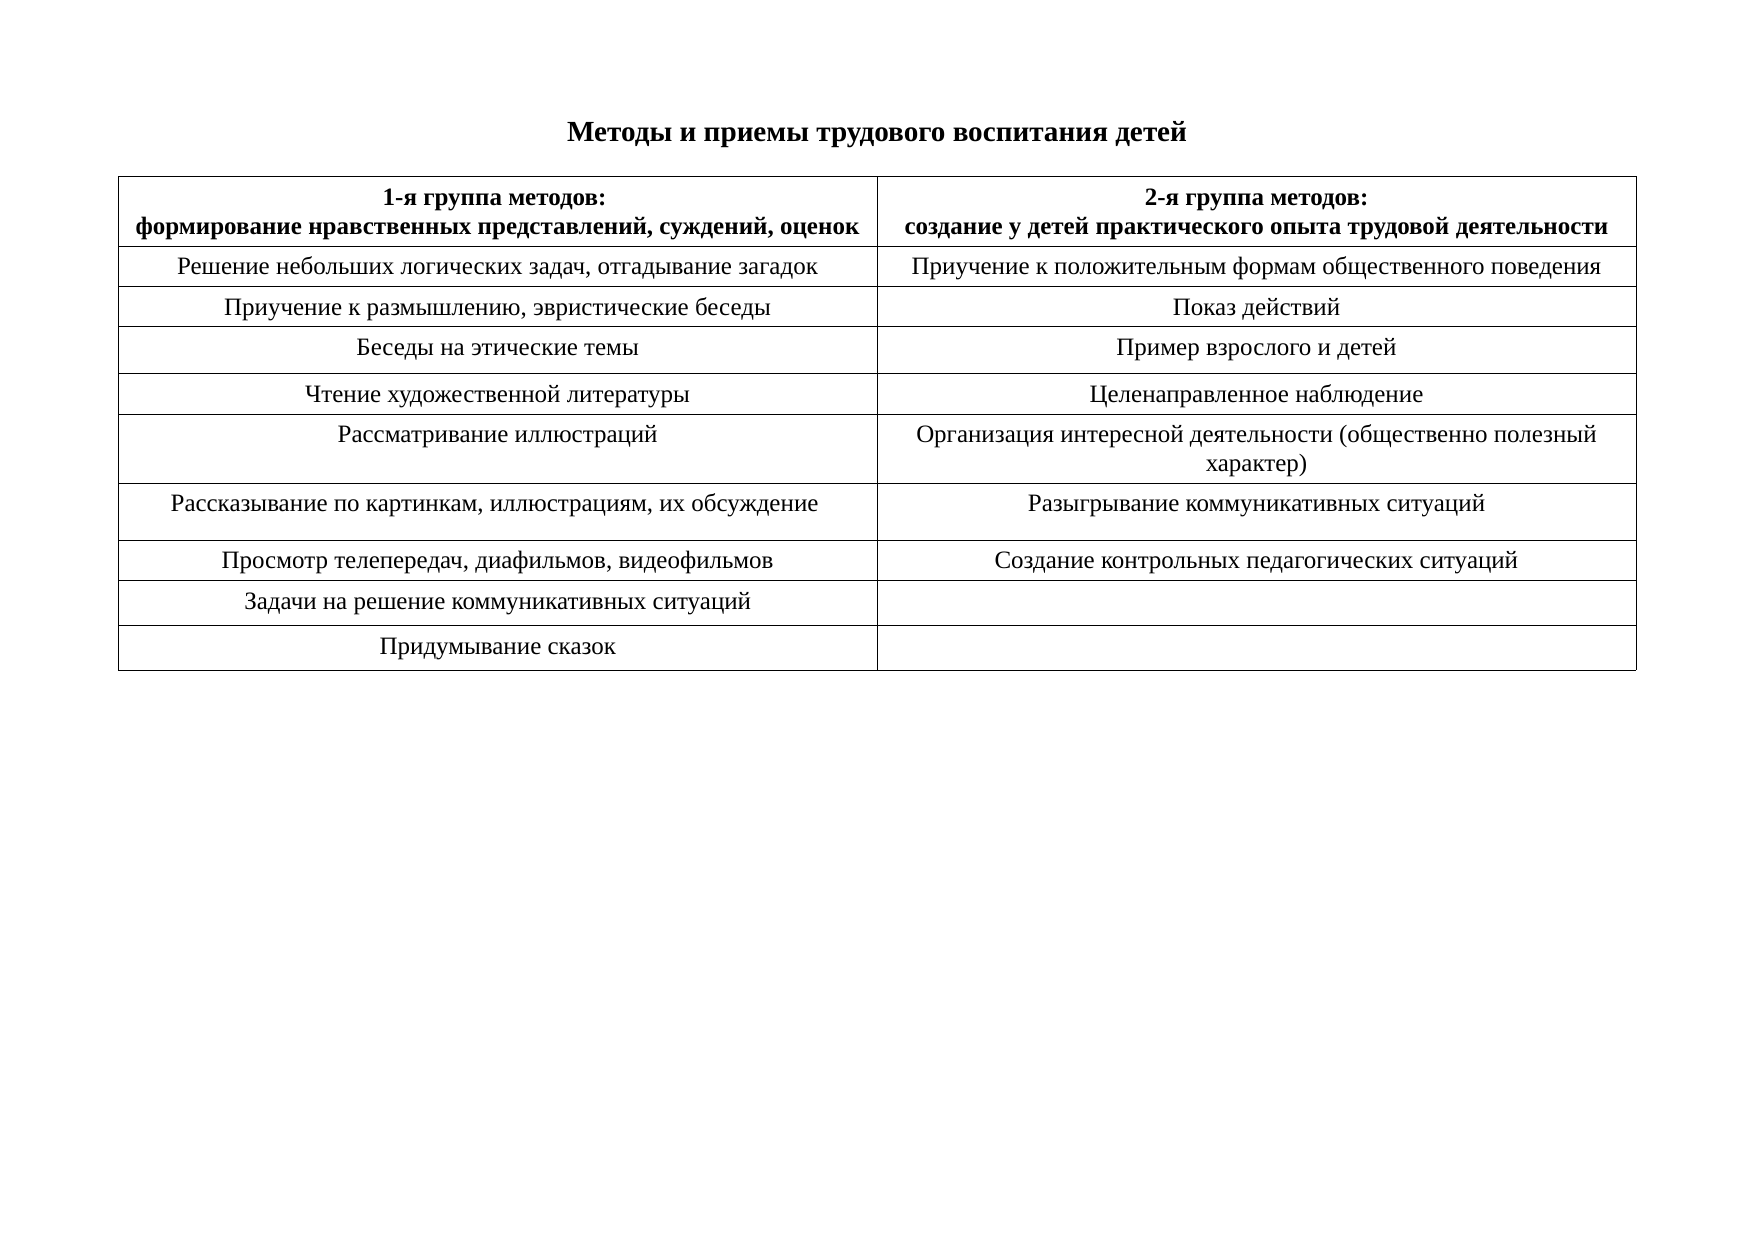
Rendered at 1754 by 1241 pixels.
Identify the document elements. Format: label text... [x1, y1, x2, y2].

text Методы и приемы трудового воспитания детей [118, 118, 1636, 147]
table_cell Беседы на этические темы [119, 327, 877, 373]
table_cell Приучение к размышлению, эвристические беседы [119, 287, 877, 326]
table_cell Придумывание сказок [119, 626, 877, 670]
table_cell [878, 581, 1636, 625]
table_cell [878, 626, 1636, 670]
table_cell Приучение к положительным формам общественного поведения [878, 247, 1636, 286]
table_header 1-я группа методов: формирование нравственных представлений, суждений, оценок [119, 177, 877, 246]
table_cell Целенаправленное наблюдение [878, 374, 1636, 414]
table_cell Рассматривание иллюстраций [119, 415, 877, 483]
table_cell Решение небольших логических задач, отгадывание загадок [119, 247, 877, 286]
table_cell Чтение художественной литературы [119, 374, 877, 414]
table_cell Организация интересной деятельности (общественно полезный характер) [878, 415, 1636, 483]
table_cell Показ действий [878, 287, 1636, 326]
table_cell Просмотр телепередач, диафильмов, видеофильмов [119, 541, 877, 580]
table_cell Рассказывание по картинкам, иллюстрациям, их обсуждение [119, 484, 877, 540]
table_cell Создание контрольных педагогических ситуаций [878, 541, 1636, 580]
table_cell Пример взрослого и детей [878, 327, 1636, 373]
table_header 2-я группа методов: создание у детей практического опыта трудовой деятельности [878, 177, 1636, 246]
table_cell Задачи на решение коммуникативных ситуаций [119, 581, 877, 625]
table_cell Разыгрывание коммуникативных ситуаций [878, 484, 1636, 540]
